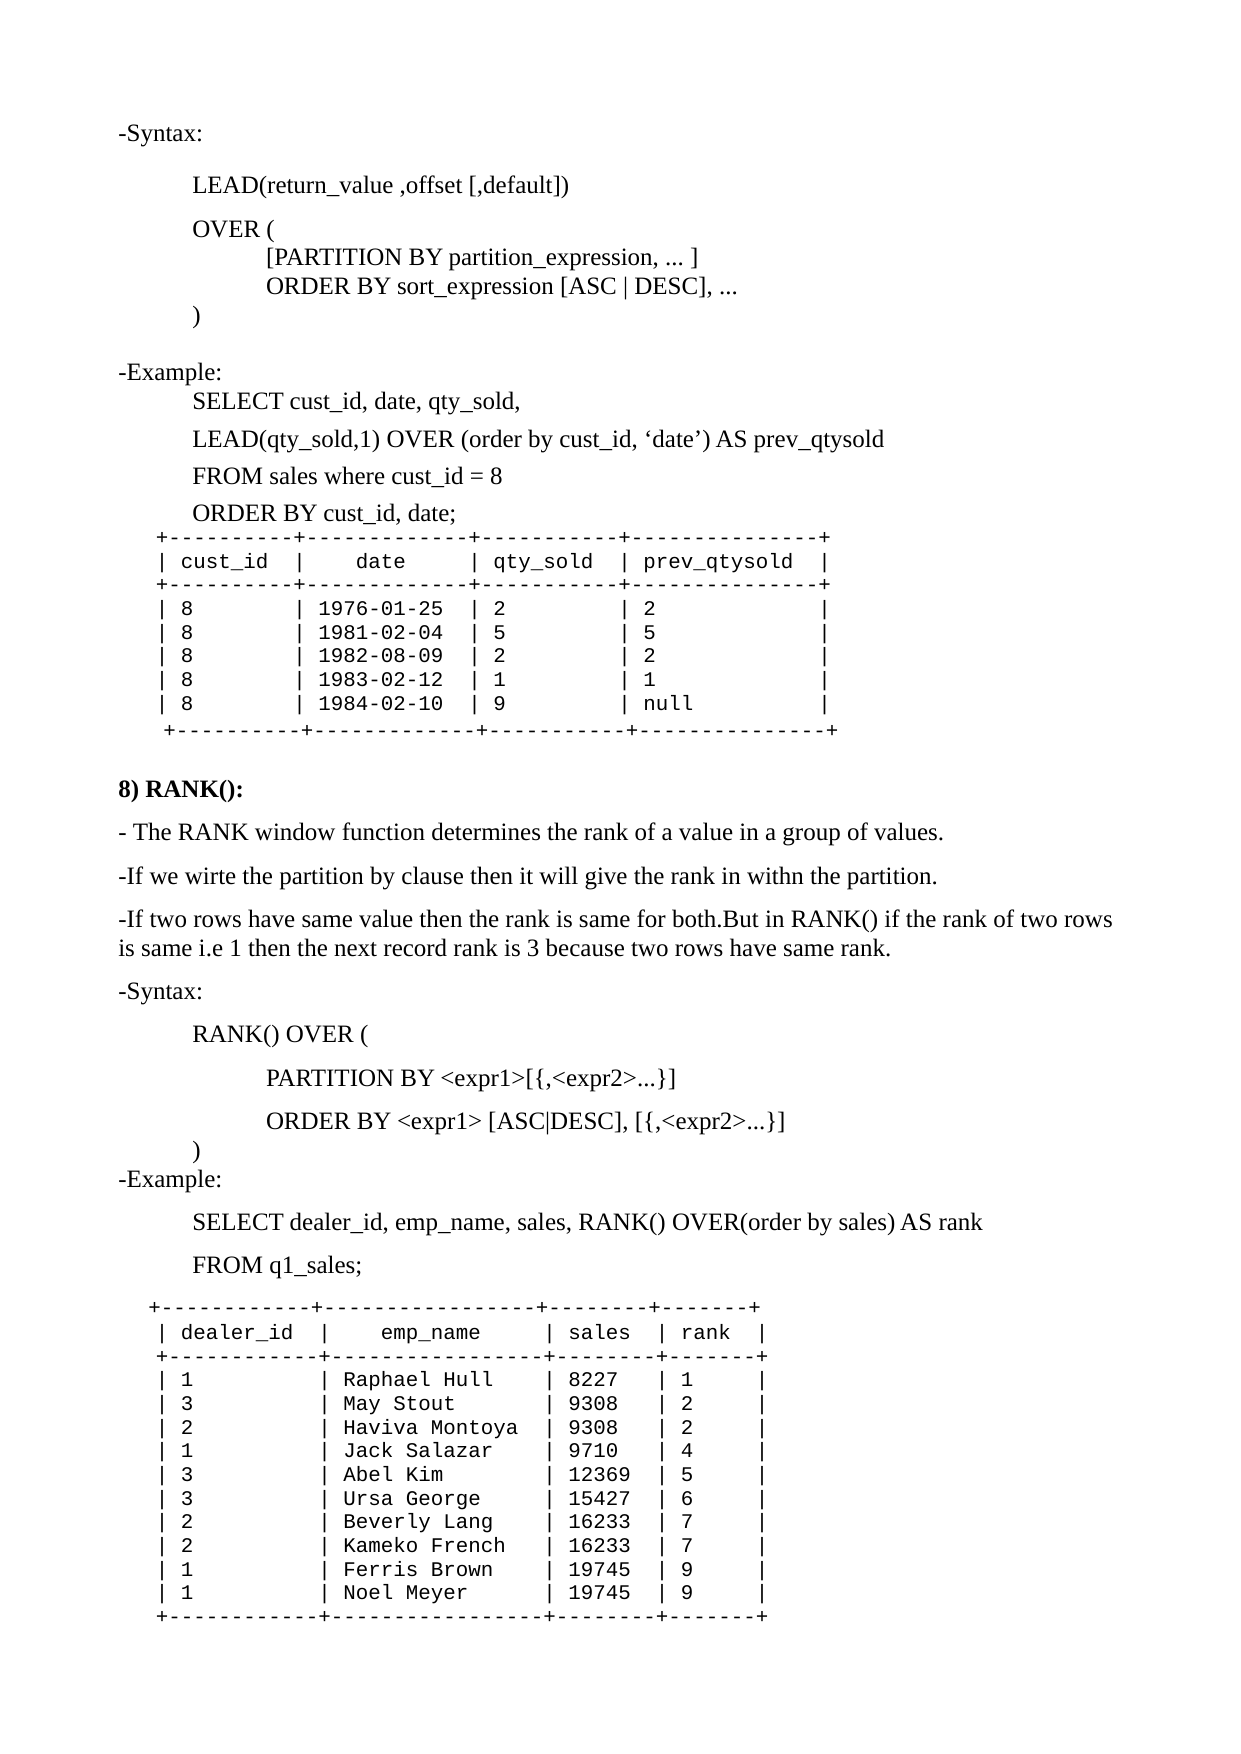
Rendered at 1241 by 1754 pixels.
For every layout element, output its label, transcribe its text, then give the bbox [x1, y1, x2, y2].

text -If we wirte the partition by clause then it will give the rank in withn the partition. [118, 861, 1122, 889]
text PARTITION BY <expr1>[{,<expr2>...}] [118, 1063, 1122, 1092]
text | 1 | Ferris Brown | 19745 | 9 | [118, 1558, 1122, 1582]
text LEAD(return_value ,offset [,default]) [118, 170, 1122, 199]
text LEAD(qty_sold,1) OVER (order by cust_id, ‘date’) AS prev_qtysold [118, 424, 1122, 452]
text | 1 | Raphael Hull | 8227 | 1 | [118, 1369, 1122, 1393]
text OVER ( [118, 214, 1122, 242]
text +----------+-------------+-----------+---------------+ [118, 716, 1122, 745]
text | 2 | Kameko French | 16233 | 7 | [118, 1535, 1122, 1558]
text +----------+-------------+-----------+---------------+ [118, 574, 1122, 598]
text | 2 | Haviva Montoya | 9308 | 2 | [118, 1417, 1122, 1440]
text ) [118, 300, 1122, 329]
text - The RANK window function determines the rank of a value in a group of values. [118, 817, 1122, 846]
text ORDER BY cust_id, date; [118, 498, 1122, 527]
text FROM q1_sales; [118, 1250, 1122, 1279]
text | dealer_id | emp_name | sales | rank | [118, 1322, 1122, 1346]
text ORDER BY <expr1> [ASC|DESC], [{,<expr2>...}] [118, 1106, 1122, 1135]
text | 1 | Jack Salazar | 9710 | 4 | [118, 1440, 1122, 1464]
text | 8 | 1981-02-04 | 5 | 5 | [118, 622, 1122, 645]
text FROM sales where cust_id = 8 [118, 461, 1122, 490]
text | 8 | 1983-02-12 | 1 | 1 | [118, 669, 1122, 693]
text | 3 | Ursa George | 15427 | 6 | [118, 1488, 1122, 1511]
text | cust_id | date | qty_sold | prev_qtysold | [118, 551, 1122, 574]
text | 3 | Abel Kim | 12369 | 5 | [118, 1464, 1122, 1488]
text +------------+-----------------+--------+-------+ [118, 1606, 1122, 1629]
text | 3 | May Stout | 9308 | 2 | [118, 1393, 1122, 1417]
text SELECT cust_id, date, qty_sold, [118, 386, 1122, 415]
text ORDER BY sort_expression [ASC | DESC], ... [118, 271, 1122, 300]
text -Syntax: [118, 118, 1122, 147]
text | 1 | Noel Meyer | 19745 | 9 | [118, 1582, 1122, 1606]
text | 8 | 1984-02-10 | 9 | null | [118, 693, 1122, 716]
text +------------+-----------------+--------+-------+ [118, 1294, 1122, 1322]
text +------------+-----------------+--------+-------+ [118, 1346, 1122, 1369]
text | 8 | 1982-08-09 | 2 | 2 | [118, 645, 1122, 669]
text -If two rows have same value then the rank is same for both.But in RANK() if the rank of two rows is same i.e 1 then the next record rank is 3 because two rows have same rank. [118, 904, 1122, 962]
text RANK() OVER ( [118, 1019, 1122, 1048]
text SELECT dealer_id, emp_name, sales, RANK() OVER(order by sales) AS rank [118, 1207, 1122, 1236]
text ) [118, 1135, 1122, 1164]
text +----------+-------------+-----------+---------------+ [118, 527, 1122, 551]
text -Example: [118, 357, 1122, 386]
text 8) RANK(): [118, 774, 1122, 803]
text | 2 | Beverly Lang | 16233 | 7 | [118, 1511, 1122, 1535]
text [PARTITION BY partition_expression, ... ] [118, 242, 1122, 271]
text | 8 | 1976-01-25 | 2 | 2 | [118, 598, 1122, 622]
text -Example: [118, 1164, 1122, 1192]
text -Syntax: [118, 976, 1122, 1005]
